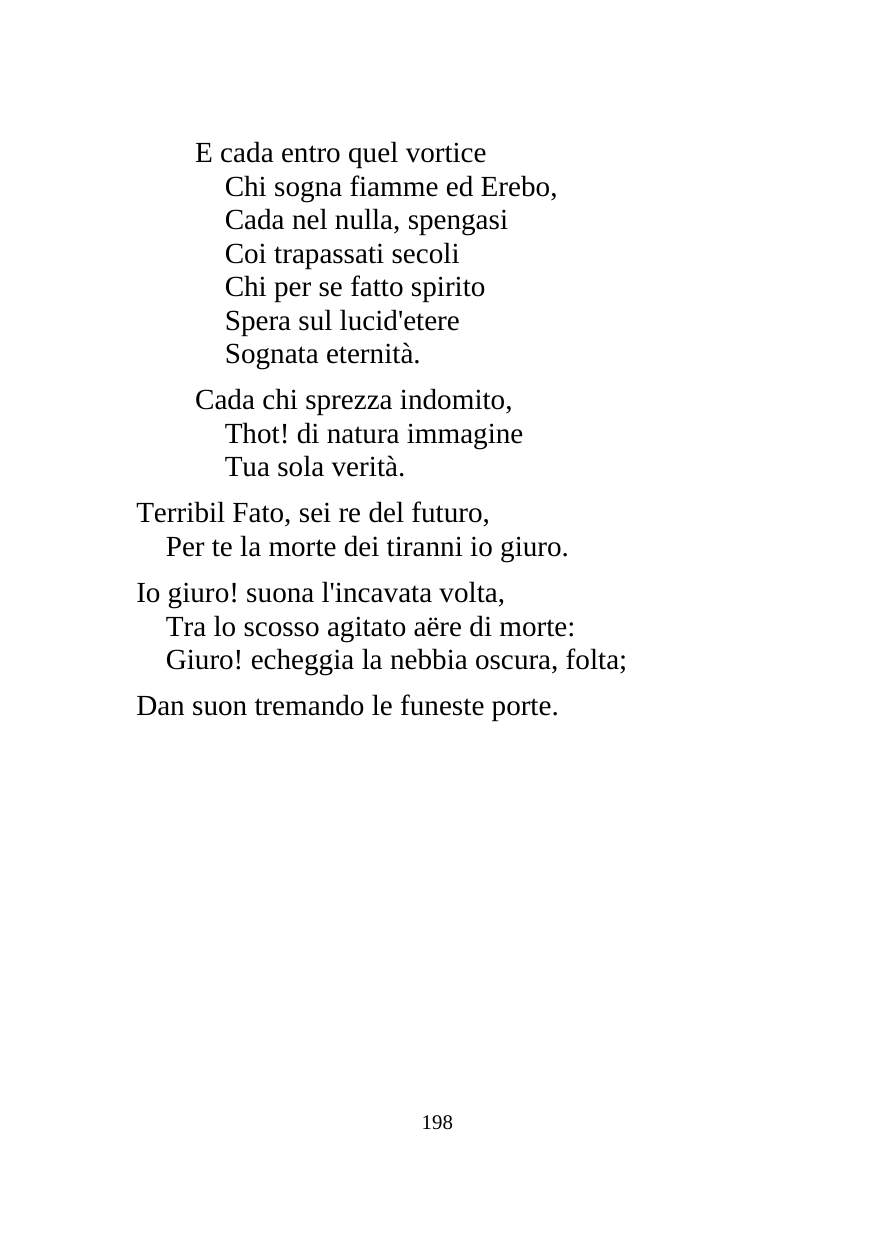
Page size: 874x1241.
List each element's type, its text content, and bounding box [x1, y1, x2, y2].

text Cada chi sprezza indomito, Thot! di natura immagine Tua sola verità. [195, 382, 768, 483]
text Terribil Fato, sei re del futuro, Per te la morte dei tiranni io giuro. [136, 496, 768, 563]
text Dan suon tremando le funeste porte. [136, 688, 768, 722]
text E cada entro quel vortice Chi sogna fiamme ed Erebo, Cada nel nulla, spengasi Coi trapassati secoli Chi per se fatto spirito Spera sul lucid'etere Sognata eternità. [195, 135, 768, 370]
text Io giuro! suona l'incavata volta, Tra lo scosso agitato aëre di morte: Giuro! echeggia la nebbia oscura, folta; [136, 575, 768, 676]
